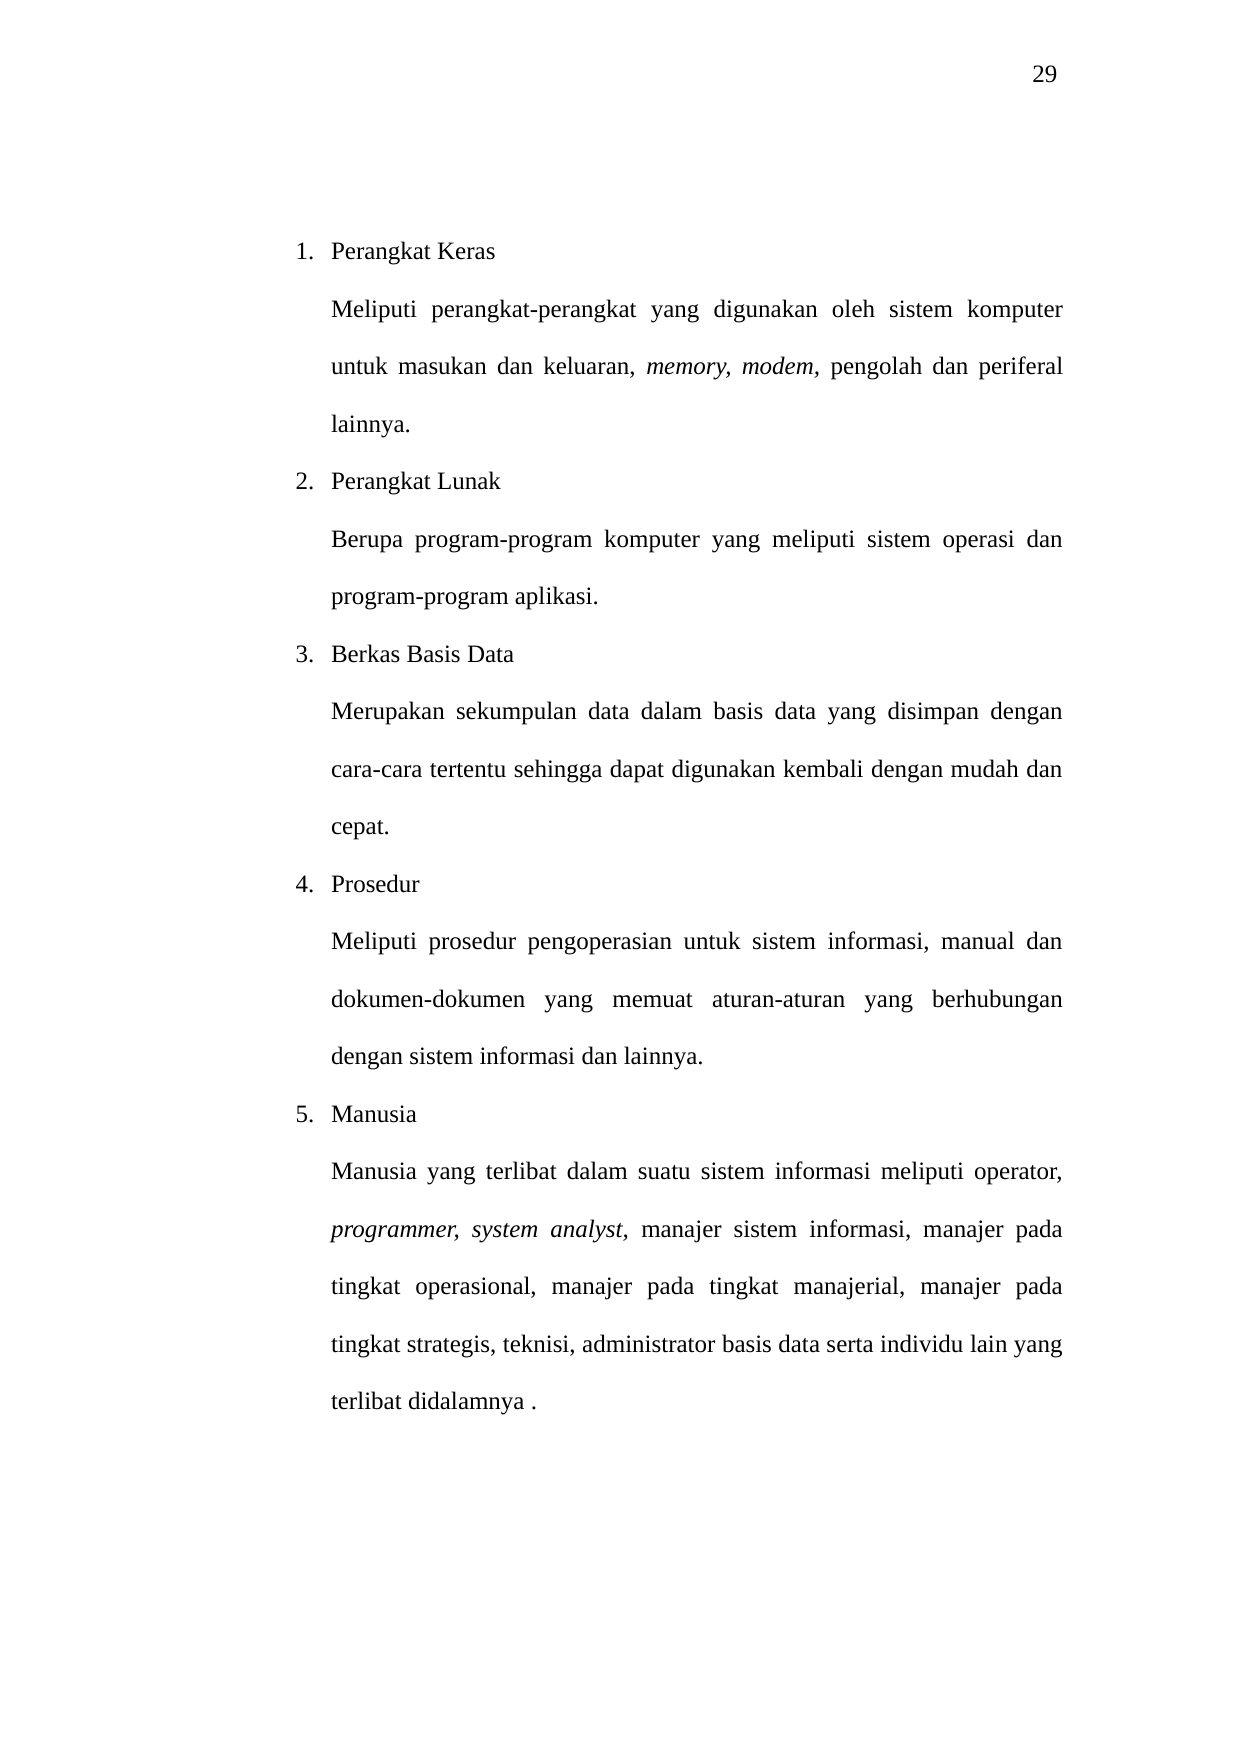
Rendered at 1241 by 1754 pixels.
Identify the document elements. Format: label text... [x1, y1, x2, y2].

list Prosedur [295, 869, 1063, 897]
list Meliputi prosedur pengoperasian untuk sistem informasi, manual dan dokumen-dokumen yang memuat aturan-aturan yang berhubungan dengan sistem informasi dan lainnya. [295, 926, 1063, 1070]
list Manusia yang terlibat dalam suatu sistem informasi meliputi operator, programmer, system analyst, manajer sistem informasi, manajer pada tingkat operasional, manajer pada tingkat manajerial, manajer pada tingkat strategis, teknisi, administrator basis data serta individu lain yang terlibat didalamnya . [295, 1156, 1063, 1415]
list Perangkat Lunak [295, 466, 1063, 495]
list Manusia [295, 1099, 1063, 1127]
list Perangkat Keras [295, 236, 1063, 265]
list Berkas Basis Data [295, 639, 1063, 667]
list Merupakan sekumpulan data dalam basis data yang disimpan dengan cara-cara tertentu sehingga dapat digunakan kembali dengan mudah dan cepat. [295, 696, 1063, 840]
list Berupa program-program komputer yang meliputi sistem operasi dan program-program aplikasi. [295, 524, 1063, 610]
list Meliputi perangkat-perangkat yang digunakan oleh sistem komputer untuk masukan dan keluaran, memory, modem, pengolah dan periferal lainnya. [295, 294, 1063, 437]
